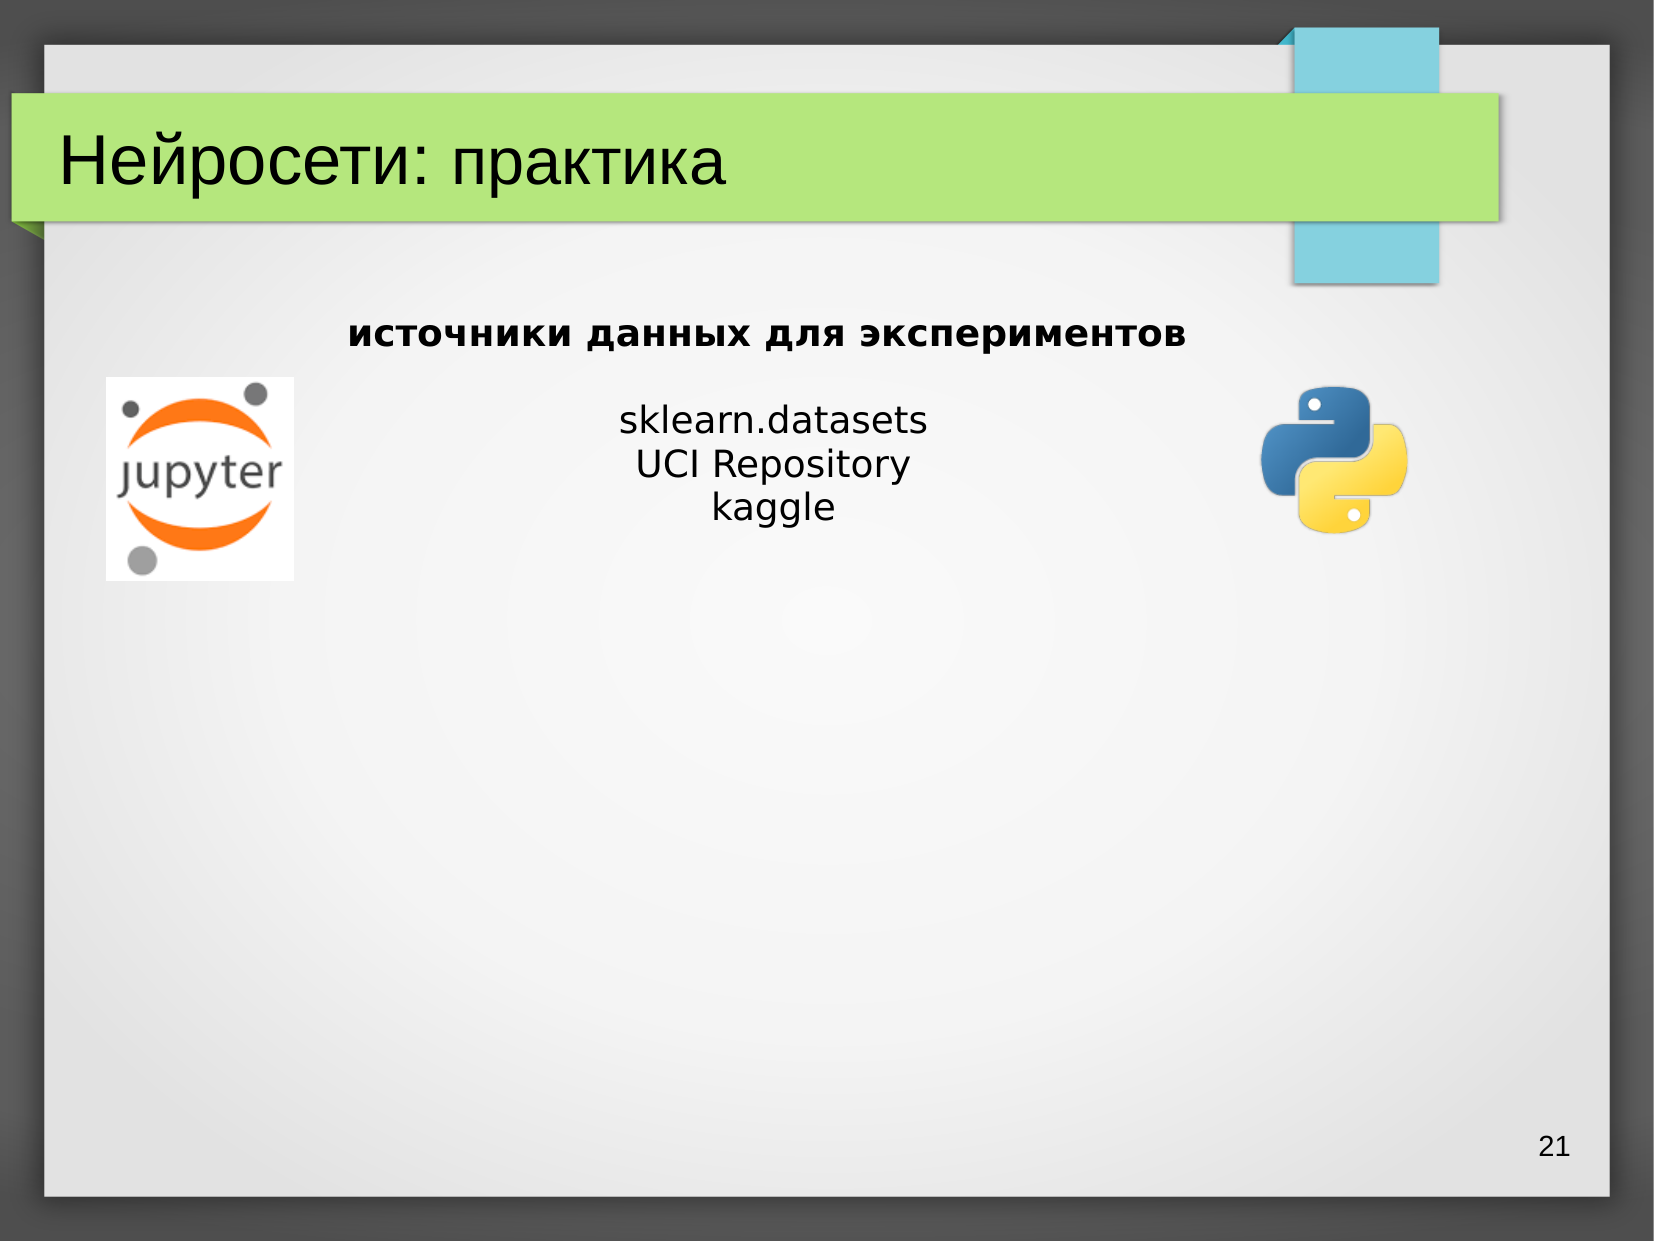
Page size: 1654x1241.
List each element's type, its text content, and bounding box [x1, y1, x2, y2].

title Нейросети: практика [59, 108, 1288, 212]
picture [0, 0, 1654, 1241]
text_box источники данных для экспериментов sklearn.datasets UCI Repository kaggle [283, 304, 1264, 1016]
